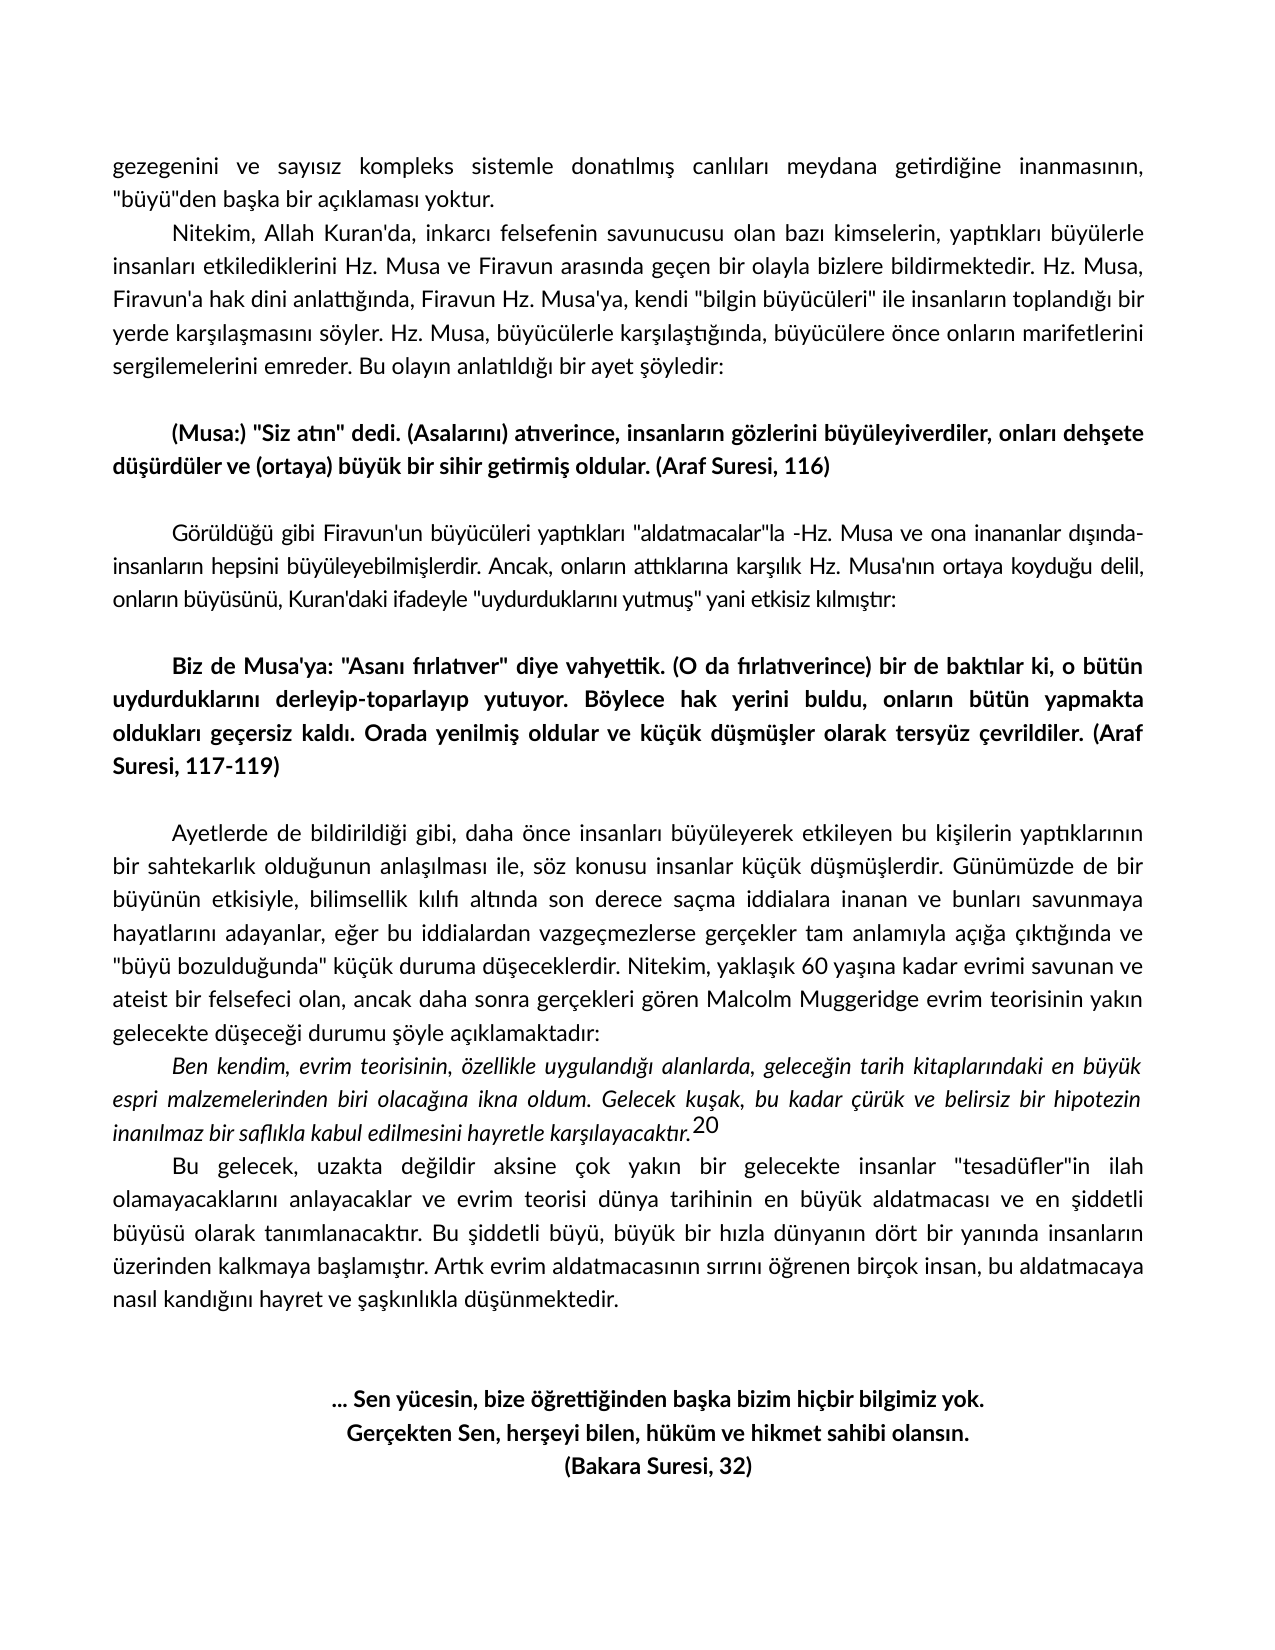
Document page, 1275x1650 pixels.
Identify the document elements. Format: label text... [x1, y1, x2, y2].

text Ben kendim, evrim teorisinin, özellikle uygulandığı alanlarda, geleceğin tarih kitaplarındaki en büyük espri malzemelerinden biri olacağına ikna oldum. Gelecek kuşak, bu kadar çürük ve belirsiz bir hipotezin inanılmaz bir saflıkla kabul edilmesini hayretle karşılayacaktır.20 [112, 1048, 1145, 1148]
text ... Sen yücesin, bize öğrettiğinden başka bizim hiçbir bilgimiz yok. [112, 1381, 1145, 1414]
text Gerçekten Sen, herşeyi bilen, hüküm ve hikmet sahibi olansın. [112, 1414, 1145, 1448]
text (Bakara Suresi, 32) [112, 1448, 1145, 1481]
text Ayetlerde de bildirildiği gibi, daha önce insanları büyüleyerek etkileyen bu kişilerin yaptıklarının bir sahtekarlık olduğunun anlaşılması ile, söz konusu insanlar küçük düşmüşlerdir. Günümüzde de bir büyünün etkisiyle, bilimsellik kılıfı altında son derece saçma iddialara inanan ve bunları savunmaya hayatlarını adayanlar, eğer bu iddialardan vazgeçmezlerse gerçekler tam anlamıyla açığa çıktığında ve "büyü bozulduğunda" küçük duruma düşeceklerdir. Nitekim, yaklaşık 60 yaşına kadar evrimi savunan ve ateist bir felsefeci olan, ancak daha sonra gerçekleri gören Malcolm Muggeridge evrim teorisinin yakın gelecekte düşeceği durumu şöyle açıklamaktadır: [112, 814, 1145, 1048]
text Bu gelecek, uzakta değildir aksine çok yakın bir gelecekte insanlar "tesadüfler"in ilah olamayacaklarını anlayacaklar ve evrim teorisi dünya tarihinin en büyük aldatmacası ve en şiddetli büyüsü olarak tanımlanacaktır. Bu şiddetli büyü, büyük bir hızla dünyanın dört bir yanında insanların üzerinden kalkmaya başlamıştır. Artık evrim aldatmacasının sırrını öğrenen birçok insan, bu aldatmacaya nasıl kandığını hayret ve şaşkınlıkla düşünmektedir. [112, 1148, 1145, 1314]
text gezegenini ve sayısız kompleks sistemle donatılmış canlıları meydana getirdiğine inanmasının, "büyü"den başka bir açıklaması yoktur. [112, 148, 1145, 214]
text Nitekim, Allah Kuran'da, inkarcı felsefenin savunucusu olan bazı kimselerin, yaptıkları büyülerle insanları etkilediklerini Hz. Musa ve Firavun arasında geçen bir olayla bizlere bildirmektedir. Hz. Musa, Firavun'a hak dini anlattığında, Firavun Hz. Musa'ya, kendi "bilgin büyücüleri" ile insanların toplandığı bir yerde karşılaşmasını söyler. Hz. Musa, büyücülerle karşılaştığında, büyücülere önce onların marifetlerini sergilemelerini emreder. Bu olayın anlatıldığı bir ayet şöyledir: [112, 214, 1145, 381]
text (Musa:) "Siz atın" dedi. (Asalarını) atıverince, insanların gözlerini büyüleyiverdiler, onları dehşete düşürdüler ve (ortaya) büyük bir sihir getirmiş oldular. (Araf Suresi, 116) [112, 414, 1145, 481]
text Biz de Musa'ya: "Asanı fırlatıver" diye vahyettik. (O da fırlatıverince) bir de baktılar ki, o bütün uydurduklarını derleyip-toparlayıp yutuyor. Böylece hak yerini buldu, onların bütün yapmakta oldukları geçersiz kaldı. Orada yenilmiş oldular ve küçük düşmüşler olarak tersyüz çevrildiler. (Araf Suresi, 117-119) [112, 648, 1145, 781]
text Görüldüğü gibi Firavun'un büyücüleri yaptıkları "aldatmacalar"la -Hz. Musa ve ona inananlar dışında- insanların hepsini büyüleyebilmişlerdir. Ancak, onların attıklarına karşılık Hz. Musa'nın ortaya koyduğu delil, onların büyüsünü, Kuran'daki ifadeyle "uydurduklarını yutmuş" yani etkisiz kılmıştır: [112, 514, 1145, 614]
